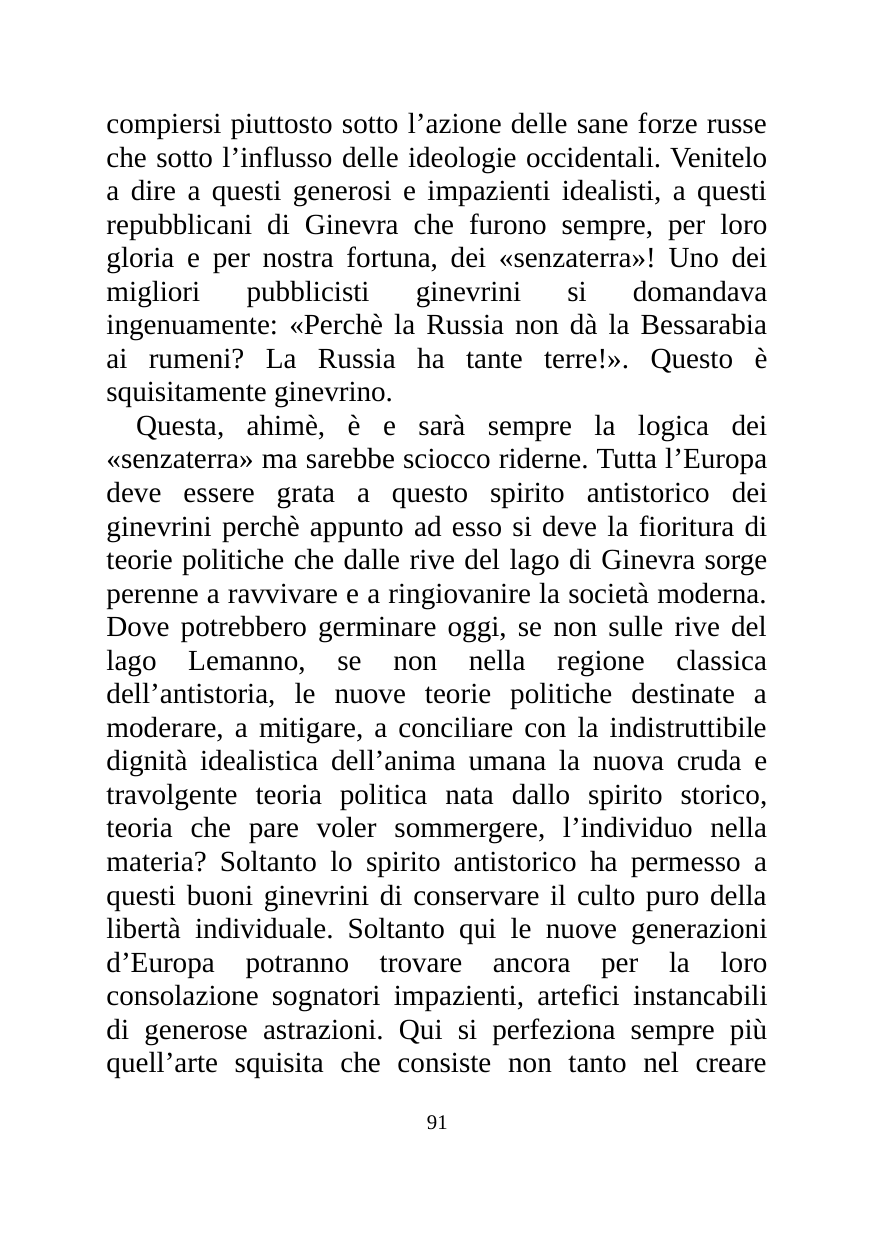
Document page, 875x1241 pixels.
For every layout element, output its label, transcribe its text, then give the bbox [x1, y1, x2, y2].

text Questa, ahimè, è e sarà sempre la logica dei «senzaterra» ma sarebbe sciocco riderne. Tutta l’Europa deve essere grata a questo spirito antistorico dei ginevrini perchè appunto ad esso si deve la fioritura di teorie politiche che dalle rive del lago di Ginevra sorge perenne a ravvivare e a ringiovanire la società moderna. Dove potrebbero germinare oggi, se non sulle rive del lago Lemanno, se non nella regione classica dell’antistoria, le nuove teorie politiche destinate a moderare, a mitigare, a conciliare con la indistruttibile dignità idealistica dell’anima umana la nuova cruda e travolgente teoria politica nata dallo spirito storico, teoria che pare voler sommergere, l’individuo nella materia? Soltanto lo spirito antistorico ha permesso a questi buoni ginevrini di conservare il culto puro della libertà individuale. Soltanto qui le nuove generazioni d’Europa potranno trovare ancora per la loro consolazione sognatori impazienti, artefici instancabili di generose astrazioni. Qui si perfeziona sempre più quell’arte squisita che consiste non tanto nel creare [106, 408, 768, 1079]
text compiersi piuttosto sotto l’azione delle sane forze russe che sotto l’influsso delle ideologie occidentali. Venitelo a dire a questi generosi e impazienti idealisti, a questi repubblicani di Ginevra che furono sempre, per loro gloria e per nostra fortuna, dei «senzaterra»! Uno dei migliori pubblicisti ginevrini si domandava ingenuamente: «Perchè la Russia non dà la Bessarabia ai rumeni? La Russia ha tante terre!». Questo è squisitamente ginevrino. [106, 106, 768, 408]
